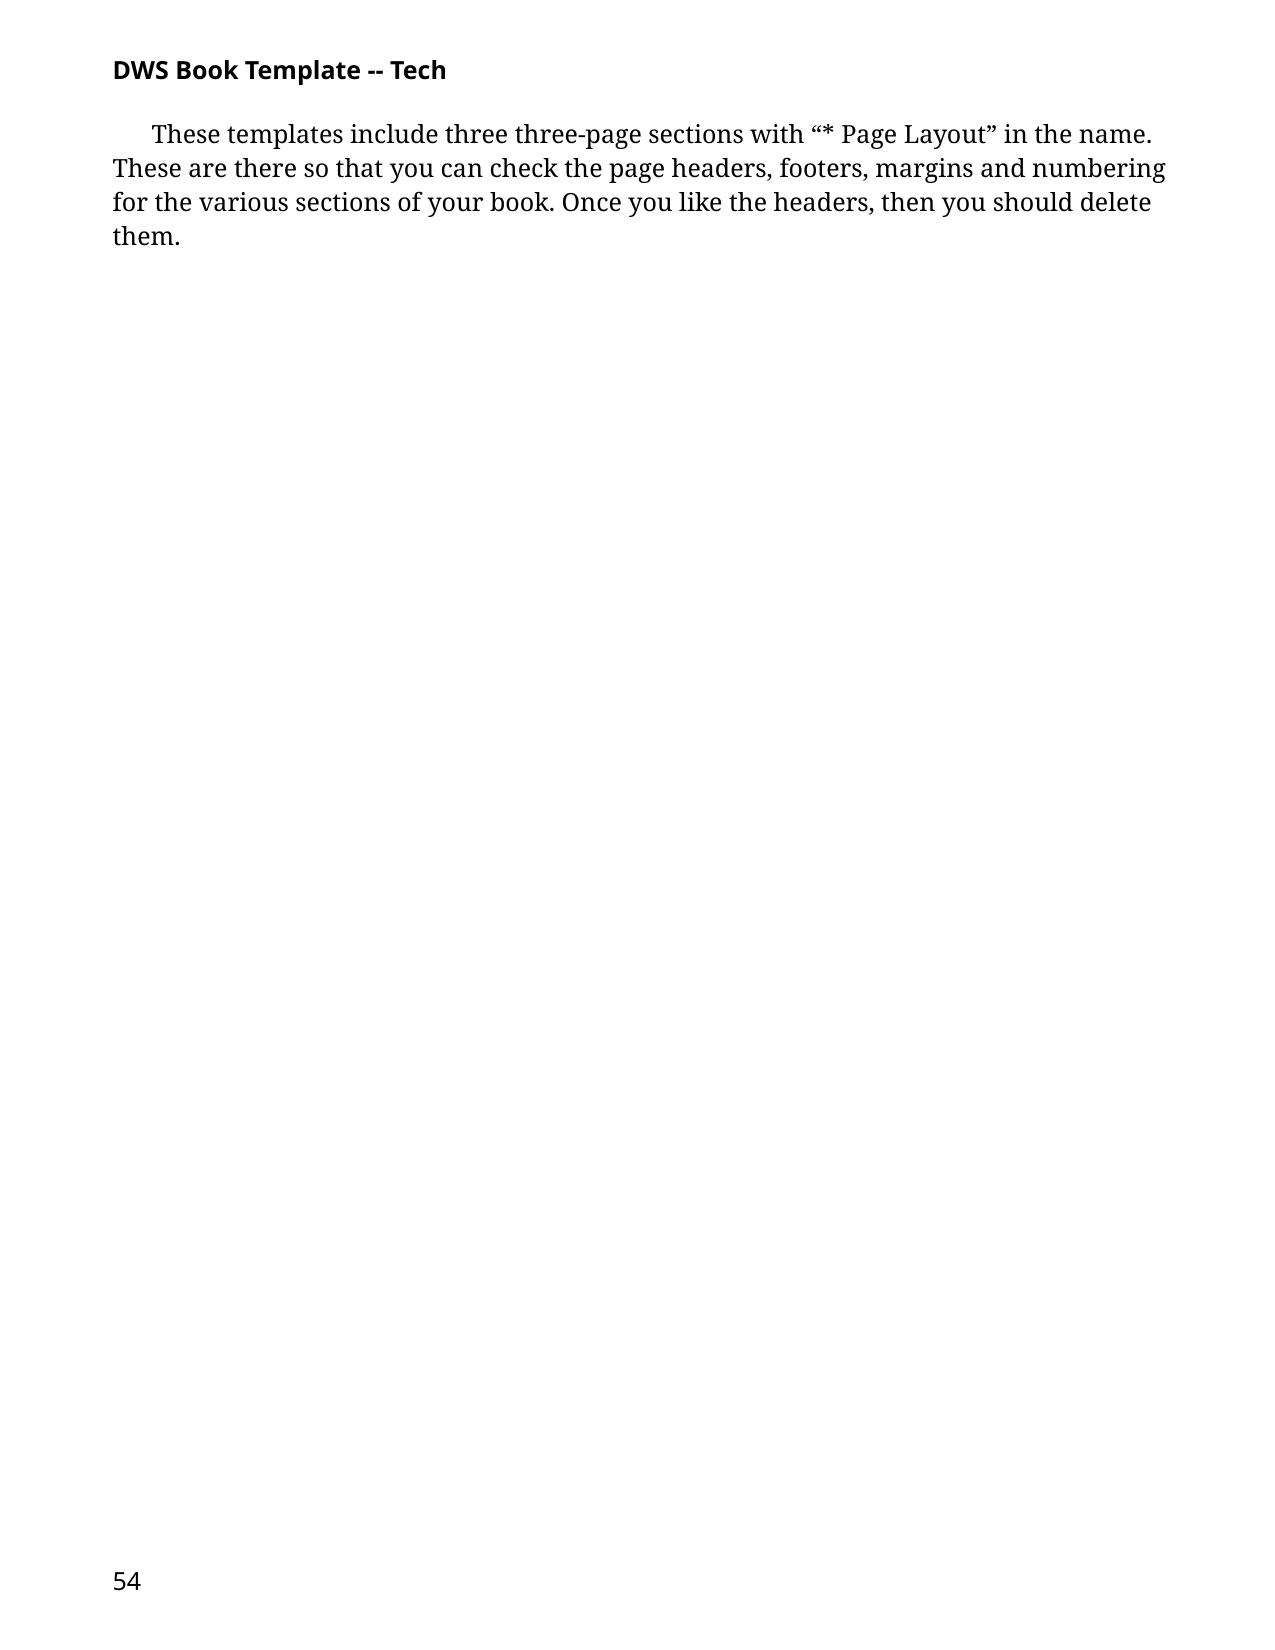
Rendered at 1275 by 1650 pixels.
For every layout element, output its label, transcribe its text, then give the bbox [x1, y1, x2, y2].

text These templates include three three-page sections with “* Page Layout” in the name. These are there so that you can check the page headers, footers, margins and numbering for the various sections of your book. Once you like the headers, then you should delete them. [112, 117, 1181, 253]
